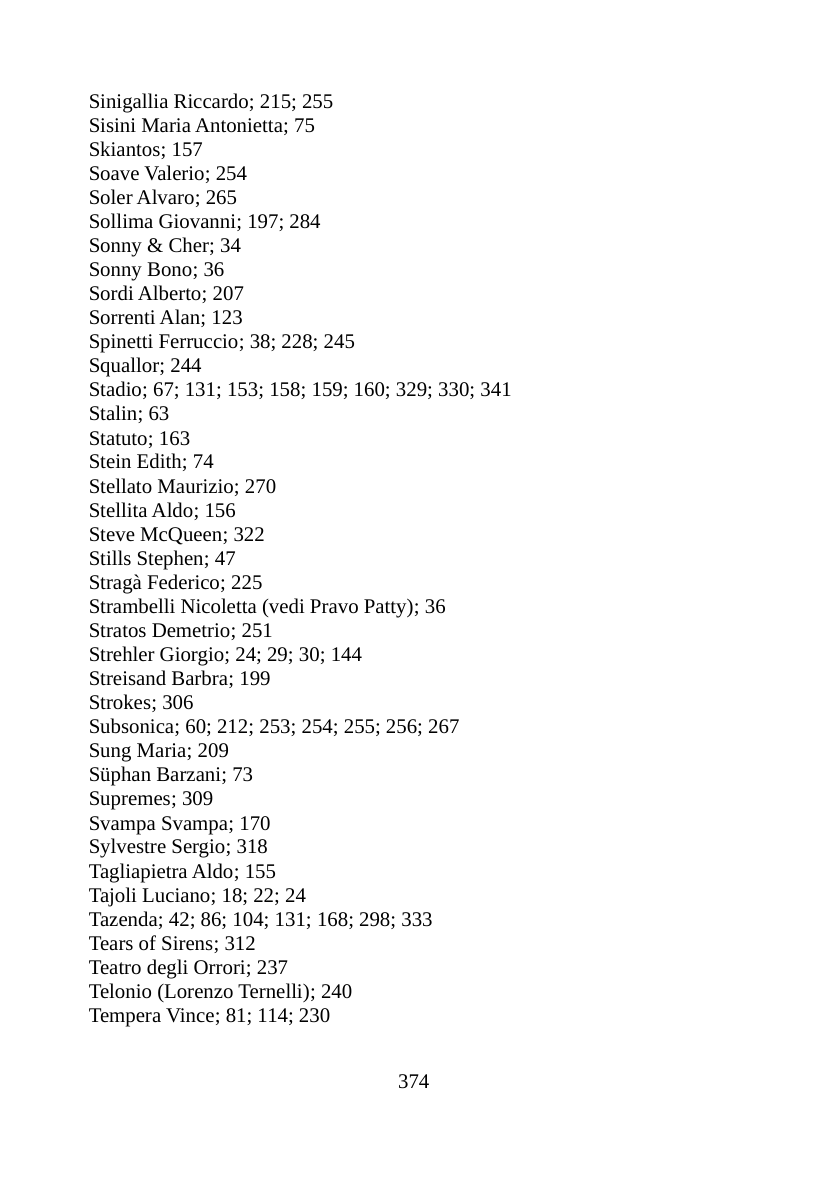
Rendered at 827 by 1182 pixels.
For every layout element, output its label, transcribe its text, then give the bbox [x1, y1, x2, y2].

text Stellato Maurizio; 270 [88, 473, 738, 498]
text Sung Maria; 209 [88, 738, 738, 762]
text Süphan Barzani; 73 [88, 762, 738, 786]
text Sollima Giovanni; 197; 284 [88, 209, 738, 233]
text Sonny Bono; 36 [88, 257, 738, 281]
text Squallor; 244 [88, 353, 738, 377]
text Strokes; 306 [88, 690, 738, 714]
text Strehler Giorgio; 24; 29; 30; 144 [88, 642, 738, 666]
text Telonio (Lorenzo Ternelli); 240 [88, 979, 738, 1003]
text Supremes; 309 [88, 786, 738, 810]
text Streisand Barbra; 199 [88, 666, 738, 690]
text Svampa Svampa; 170 [88, 810, 738, 834]
text Stills Stephen; 47 [88, 546, 738, 570]
text Strambelli Nicoletta (vedi Pravo Patty); 36 [88, 594, 738, 618]
text Sonny & Cher; 34 [88, 233, 738, 257]
text Stein Edith; 74 [88, 449, 738, 473]
text Tempera Vince; 81; 114; 230 [88, 1003, 738, 1027]
text Statuto; 163 [88, 425, 738, 449]
text Stellita Aldo; 156 [88, 498, 738, 522]
text Tazenda; 42; 86; 104; 131; 168; 298; 333 [88, 907, 738, 931]
text Sylvestre Sergio; 318 [88, 834, 738, 858]
text Stadio; 67; 131; 153; 158; 159; 160; 329; 330; 341 [88, 377, 738, 401]
text Tears of Sirens; 312 [88, 931, 738, 955]
text Sisini Maria Antonietta; 75 [88, 113, 738, 137]
text Tajoli Luciano; 18; 22; 24 [88, 883, 738, 907]
text Soave Valerio; 254 [88, 161, 738, 185]
text Stalin; 63 [88, 401, 738, 425]
text Stragà Federico; 225 [88, 570, 738, 594]
text Steve McQueen; 322 [88, 522, 738, 546]
text Stratos Demetrio; 251 [88, 618, 738, 642]
text Spinetti Ferruccio; 38; 228; 245 [88, 329, 738, 353]
text Sorrenti Alan; 123 [88, 305, 738, 329]
text Tagliapietra Aldo; 155 [88, 858, 738, 883]
text Teatro degli Orrori; 237 [88, 955, 738, 979]
text Sordi Alberto; 207 [88, 281, 738, 305]
text Skiantos; 157 [88, 137, 738, 161]
text Soler Alvaro; 265 [88, 185, 738, 209]
text Sinigallia Riccardo; 215; 255 [88, 88, 738, 113]
text Subsonica; 60; 212; 253; 254; 255; 256; 267 [88, 714, 738, 738]
